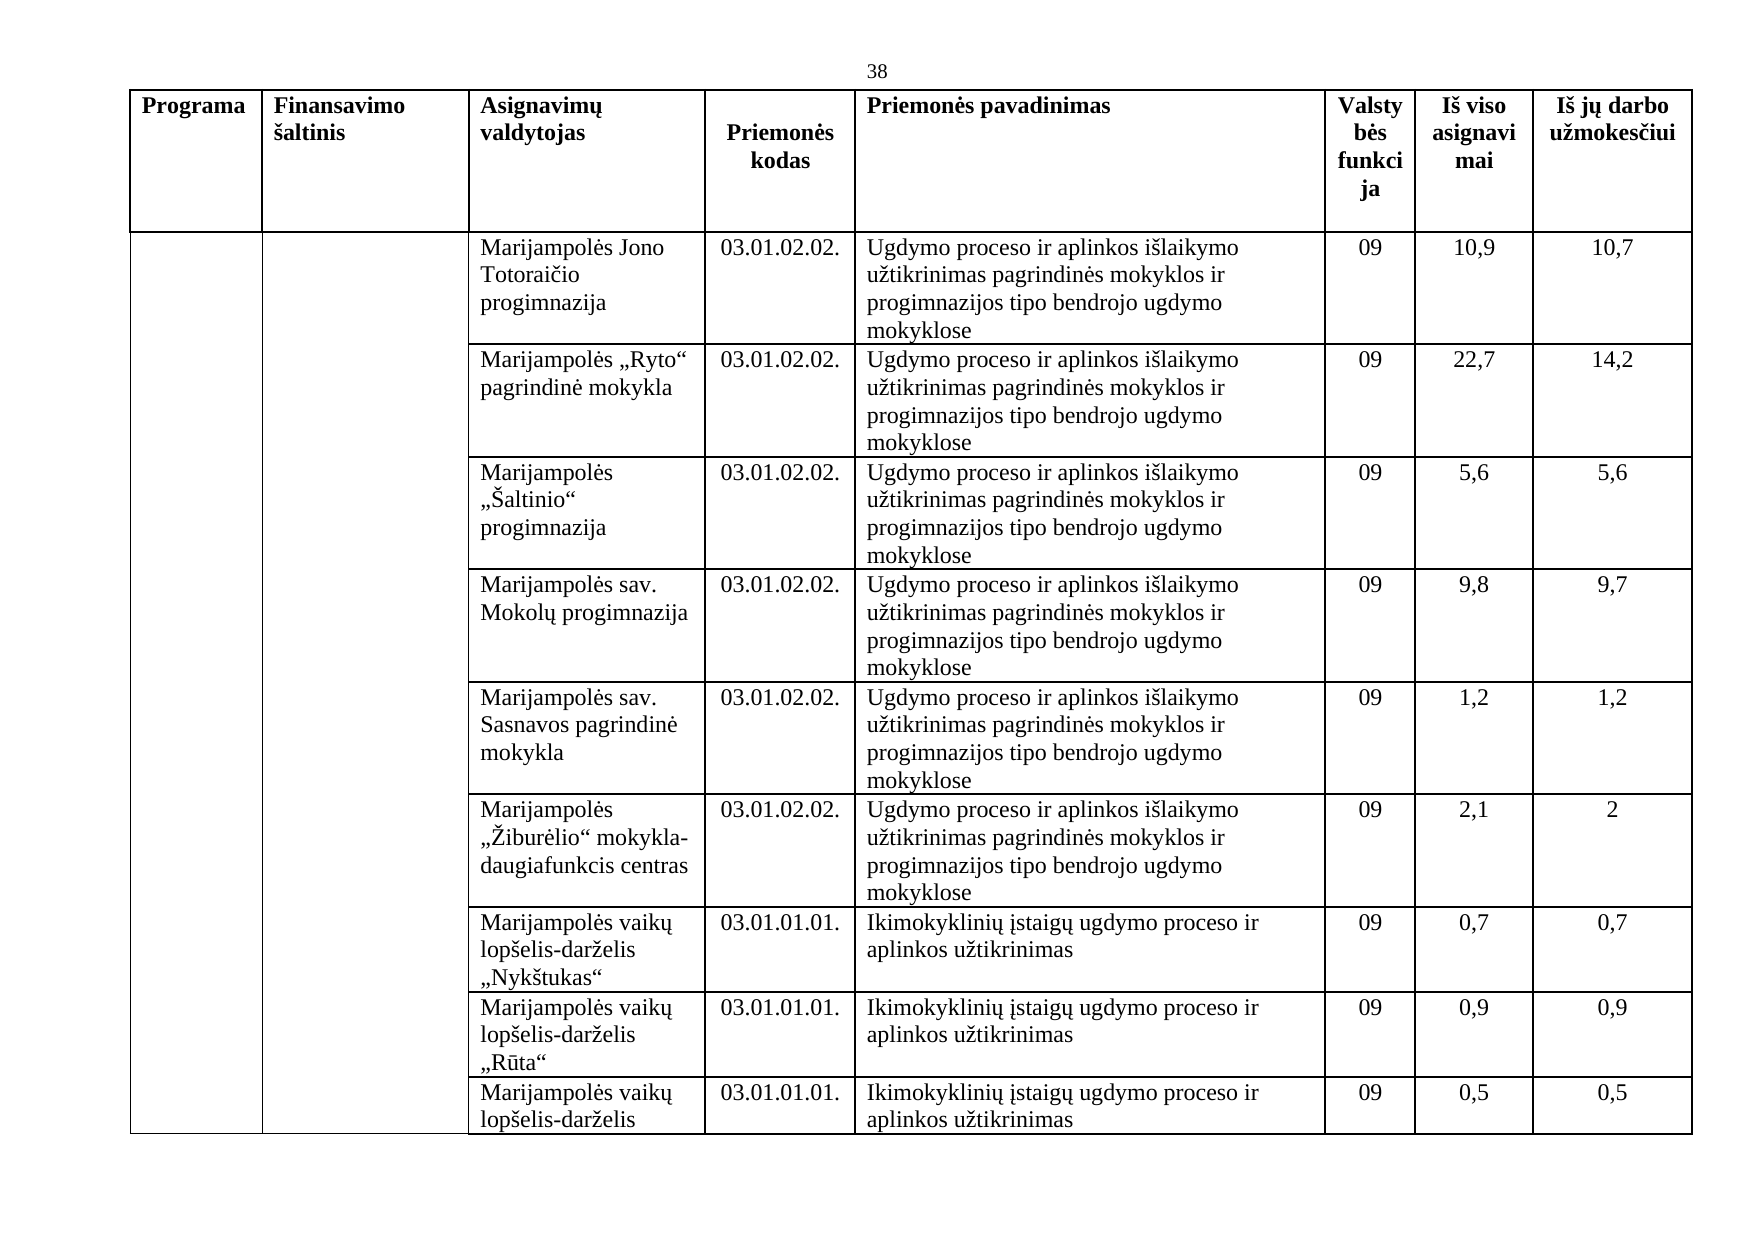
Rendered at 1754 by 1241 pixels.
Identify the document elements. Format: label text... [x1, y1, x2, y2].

table_cell Marijampolės „Žiburėlio“ mokykla-daugiafunkcis centras [469, 795, 704, 906]
table_cell 03.01.02.02. [706, 683, 854, 793]
table_cell 22,7 [1416, 345, 1532, 456]
table_cell Ugdymo proceso ir aplinkos išlaikymo užtikrinimas pagrindinės mokyklos ir progimnazijos tipo bendrojo ugdymo mokyklose [856, 683, 1324, 793]
table_cell [131, 201, 261, 231]
table_cell 0,5 [1416, 1078, 1532, 1133]
table_cell Marijampolės „Ryto“ pagrindinė mokykla [469, 345, 704, 456]
table_cell 0,7 [1534, 908, 1691, 991]
table_cell 0,7 [1416, 908, 1532, 991]
table_cell Marijampolės vaikų lopšelis-darželis [469, 1078, 704, 1133]
table_cell Marijampolės vaikų lopšelis-darželis „Nykštukas“ [469, 908, 704, 991]
table_cell [470, 201, 704, 231]
table_cell Ugdymo proceso ir aplinkos išlaikymo užtikrinimas pagrindinės mokyklos ir progimnazijos tipo bendrojo ugdymo mokyklose [856, 570, 1324, 681]
table_cell [1326, 201, 1414, 231]
table_cell Marijampolės „Šaltinio“ progimnazija [469, 458, 704, 568]
table_cell Marijampolės sav. Sasnavos pagrindinė mokykla [469, 683, 704, 793]
table_header Programa [131, 91, 261, 201]
table_cell 09 [1326, 345, 1414, 456]
table_cell Ikimokyklinių įstaigų ugdymo proceso ir aplinkos užtikrinimas [856, 1078, 1324, 1133]
table_cell 14,2 [1534, 345, 1691, 456]
table_cell 03.01.02.02. [706, 345, 854, 456]
table_cell 03.01.02.02. [706, 458, 854, 568]
table_cell [263, 201, 468, 231]
table_cell Ugdymo proceso ir aplinkos išlaikymo užtikrinimas pagrindinės mokyklos ir progimnazijos tipo bendrojo ugdymo mokyklose [856, 345, 1324, 456]
table_cell 09 [1326, 683, 1414, 793]
table_cell 09 [1326, 1078, 1414, 1133]
table_cell 0,9 [1416, 993, 1532, 1076]
table_cell [263, 233, 468, 1133]
table_header Iš viso asignavimai [1416, 91, 1532, 231]
table_cell 09 [1326, 908, 1414, 991]
table_header Finansavimo šaltinis [263, 91, 468, 201]
table_cell 09 [1326, 795, 1414, 906]
table_cell Ugdymo proceso ir aplinkos išlaikymo užtikrinimas pagrindinės mokyklos ir progimnazijos tipo bendrojo ugdymo mokyklose [856, 795, 1324, 906]
table_cell 03.01.02.02. [706, 233, 854, 343]
table_cell 2 [1534, 795, 1691, 906]
table_cell 2,1 [1416, 795, 1532, 906]
table_cell 1,2 [1416, 683, 1532, 793]
table_cell 03.01.02.02. [706, 570, 854, 681]
table_cell 09 [1326, 233, 1414, 343]
table_header Asignavimų valdytojas [470, 91, 704, 201]
table_cell Ugdymo proceso ir aplinkos išlaikymo užtikrinimas pagrindinės mokyklos ir progimnazijos tipo bendrojo ugdymo mokyklose [856, 233, 1324, 343]
table_cell 9,7 [1534, 570, 1691, 681]
table_header Priemonės kodas [706, 91, 854, 201]
table_cell 09 [1326, 993, 1414, 1076]
table_cell 10,7 [1534, 233, 1691, 343]
table_cell 0,9 [1534, 993, 1691, 1076]
table_cell 0,5 [1534, 1078, 1691, 1133]
table_cell Marijampolės Jono Totoraičio progimnazija [469, 233, 704, 343]
table_cell Marijampolės vaikų lopšelis-darželis „Rūta“ [469, 993, 704, 1076]
table_cell 1,2 [1534, 683, 1691, 793]
table_cell Ugdymo proceso ir aplinkos išlaikymo užtikrinimas pagrindinės mokyklos ir progimnazijos tipo bendrojo ugdymo mokyklose [856, 458, 1324, 568]
table_cell [131, 233, 262, 1133]
table_header Iš jų darbo užmokesčiui [1534, 91, 1691, 231]
table_cell 03.01.02.02. [706, 795, 854, 906]
table_cell 5,6 [1534, 458, 1691, 568]
table_cell 5,6 [1416, 458, 1532, 568]
table_cell 10,9 [1416, 233, 1532, 343]
table_cell 03.01.01.01. [706, 1078, 854, 1133]
table_cell [706, 201, 854, 231]
table_cell Ikimokyklinių įstaigų ugdymo proceso ir aplinkos užtikrinimas [856, 908, 1324, 991]
table_cell 03.01.01.01. [706, 908, 854, 991]
table_cell 09 [1326, 570, 1414, 681]
table_cell Marijampolės sav. Mokolų progimnazija [469, 570, 704, 681]
table_header Priemonės pavadinimas [856, 91, 1324, 201]
table_cell 03.01.01.01. [706, 993, 854, 1076]
table_cell [856, 201, 1324, 231]
table_cell 09 [1326, 458, 1414, 568]
table_cell 9,8 [1416, 570, 1532, 681]
table_cell Ikimokyklinių įstaigų ugdymo proceso ir aplinkos užtikrinimas [856, 993, 1324, 1076]
table_header Valstybės funkcija [1326, 91, 1414, 201]
